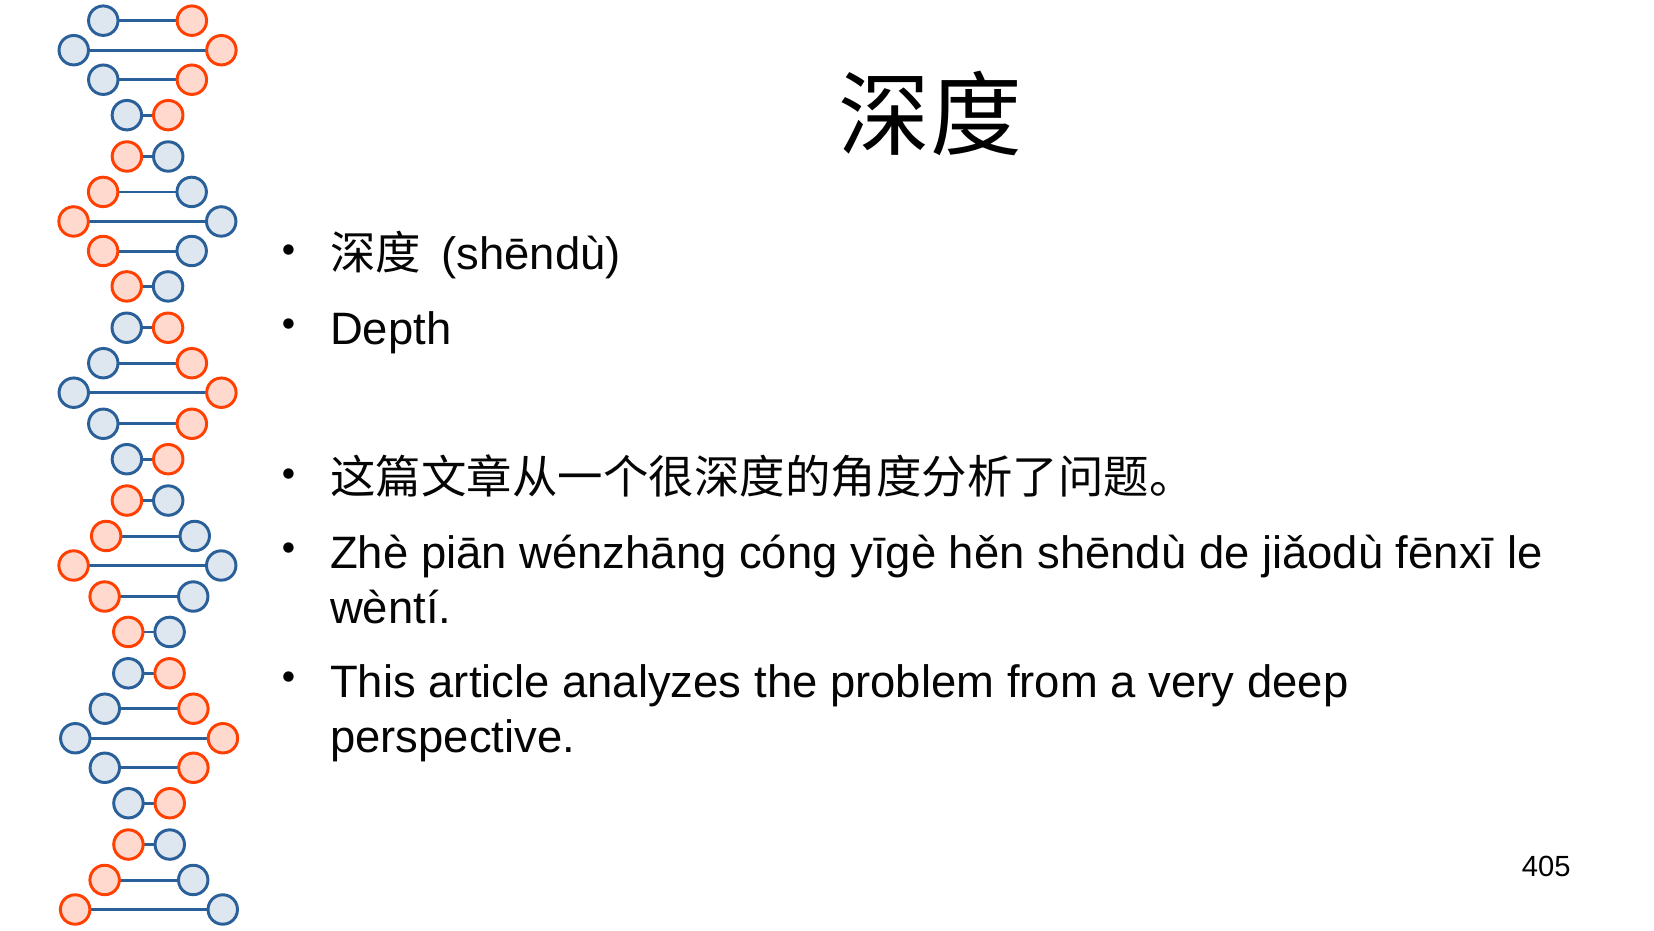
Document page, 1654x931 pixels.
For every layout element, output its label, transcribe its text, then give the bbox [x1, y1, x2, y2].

title 深度 [265, 35, 1595, 189]
list 深度 (shēndù) Depth 这篇文章从一个很深度的角度分析了问题。 Zhè piān wénzhāng cóng yīgè hěn shēndù de jiǎodù fēnxī le wèntí. This article analyzes the problem from a very deep perspective. [265, 224, 1595, 764]
